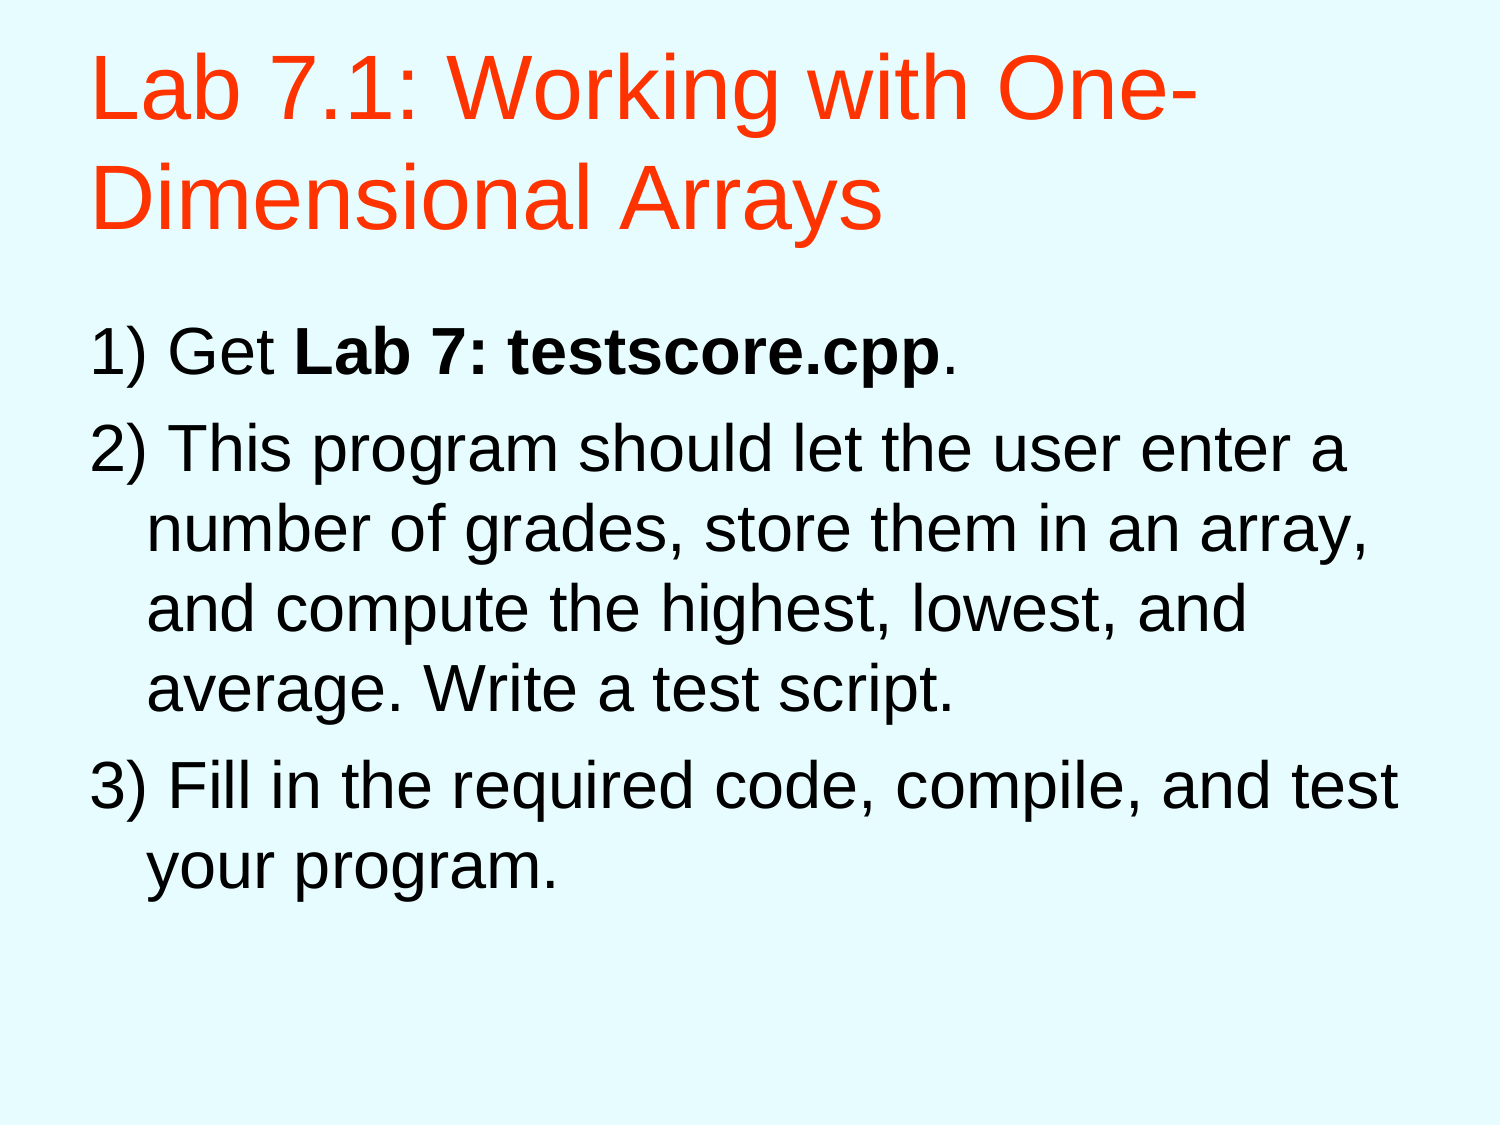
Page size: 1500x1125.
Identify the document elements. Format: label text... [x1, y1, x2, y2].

list Get Lab 7: testscore.cpp. This program should let the user enter a number of grades, store them in an array, and compute the highest, lowest, and average. Write a test script. Fill in the required code, compile, and test your program. [75, 299, 1423, 1003]
title Lab 7.1: Working with One-Dimensional Arrays [75, 19, 1423, 256]
